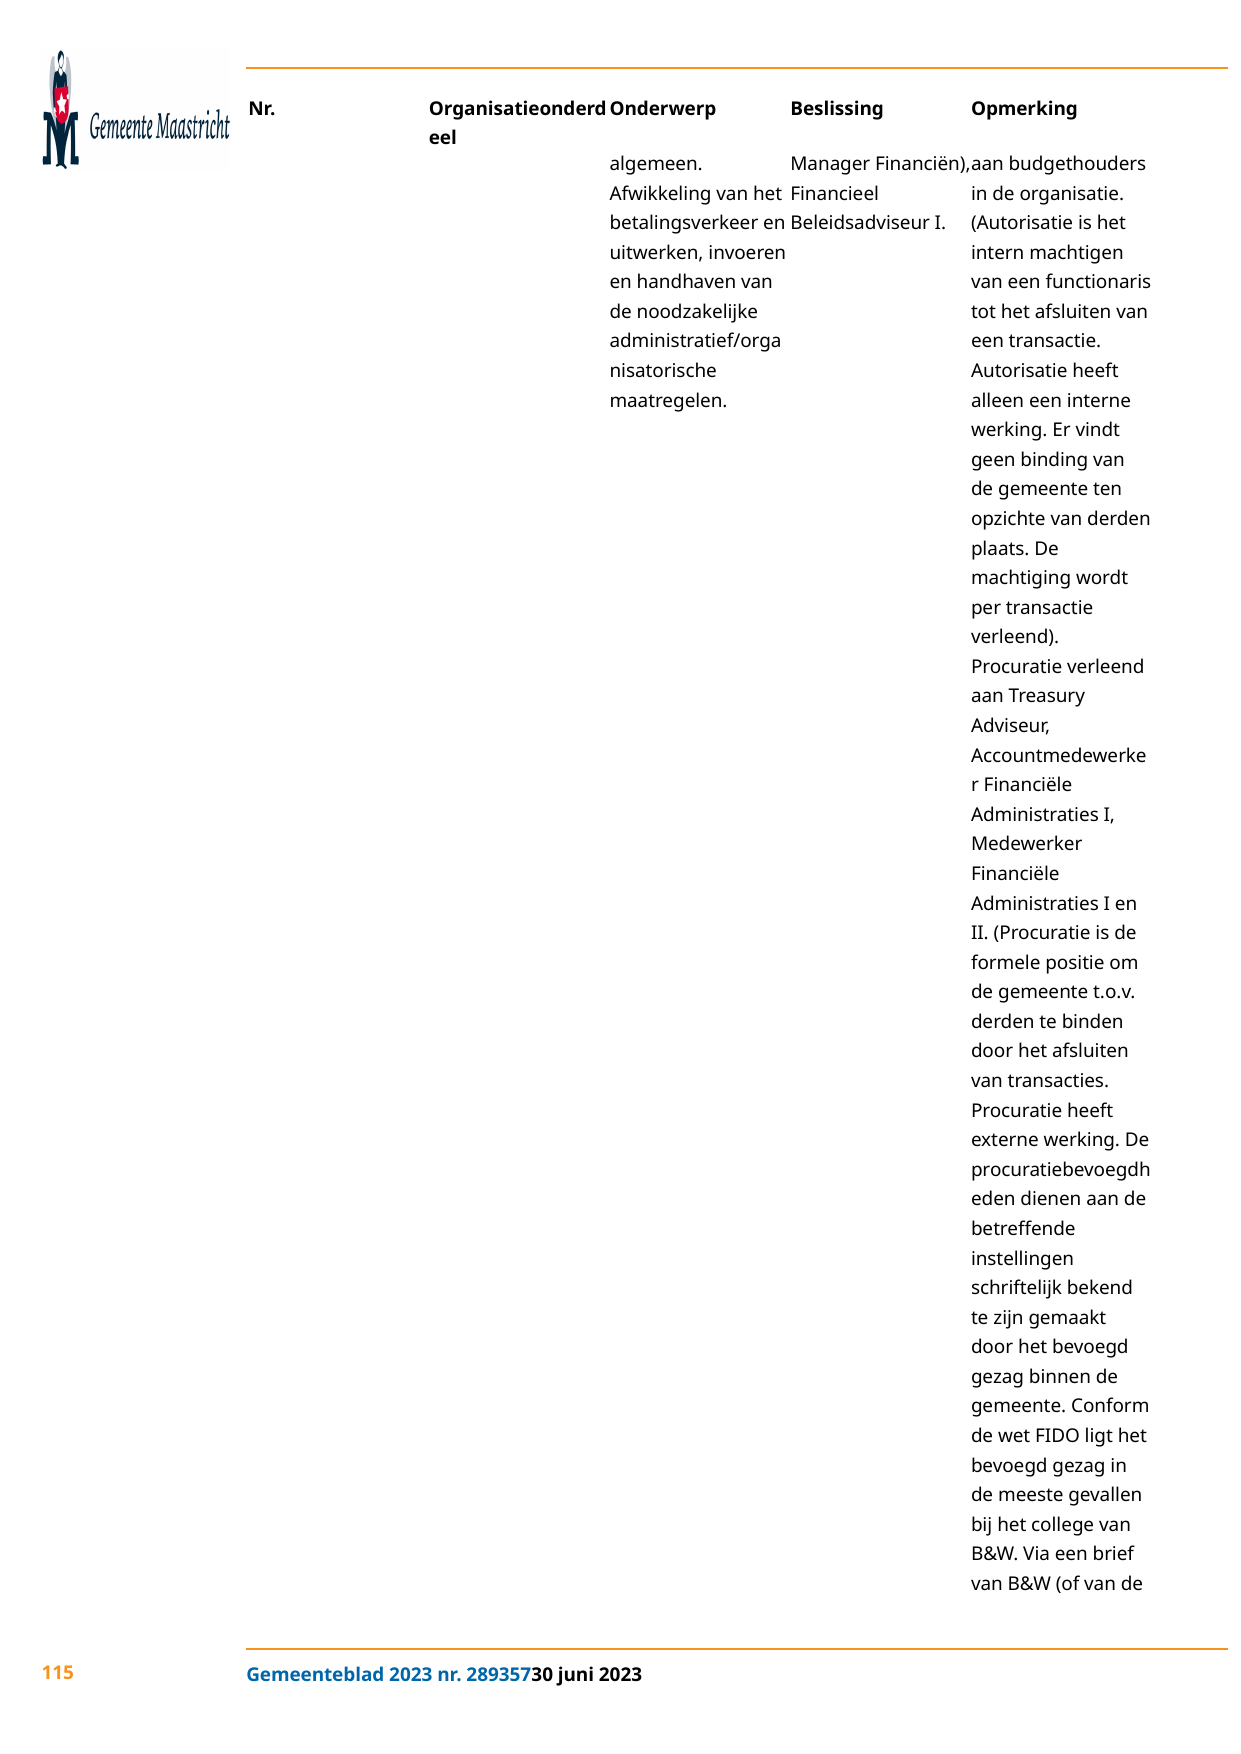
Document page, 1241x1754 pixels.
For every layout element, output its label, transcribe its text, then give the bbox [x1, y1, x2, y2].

table_cell algemeen. Afwikkeling van het betalingsverkeer en uitwerken, invoeren en handhaven van de noodzakelijke administratief/organisatorische maatregelen. [609, 150, 790, 1596]
table_cell aan budgethouders in de organisatie. (Autorisatie is het intern machtigen van een functionaris tot het afsluiten van een transactie. Autorisatie heeft alleen een interne werking. Er vindt geen binding van de gemeente ten opzichte van derden plaats. De machtiging wordt per transactie verleend). Procuratie verleend aan Treasury Adviseur, Accountmedewerker Financiële Administraties I, Medewerker Financiële Administraties I en II. (Procuratie is de formele positie om de gemeente t.o.v. derden te binden door het afsluiten van transacties. Procuratie heeft externe werking. De procuratiebevoegdheden dienen aan de betreffende instellingen schriftelijk bekend te zijn gemaakt door het bevoegd gezag binnen de gemeente. Conform de wet FIDO ligt het bevoegd gezag in de meeste gevallen bij het college van B&W. Via een brief van B&W (of van de [971, 150, 1152, 1596]
table_header Onderwerp [609, 95, 790, 150]
table_header Organisatieonderdeel [429, 95, 609, 150]
table_header Beslissing [790, 95, 971, 150]
table_cell [248, 150, 429, 1596]
table_cell Manager Financiën), Financieel Beleidsadviseur I. [790, 150, 971, 1596]
table_cell [429, 150, 609, 1596]
picture [41, 47, 231, 172]
table_header Opmerking [971, 95, 1152, 150]
table_header Nr. [248, 95, 429, 150]
